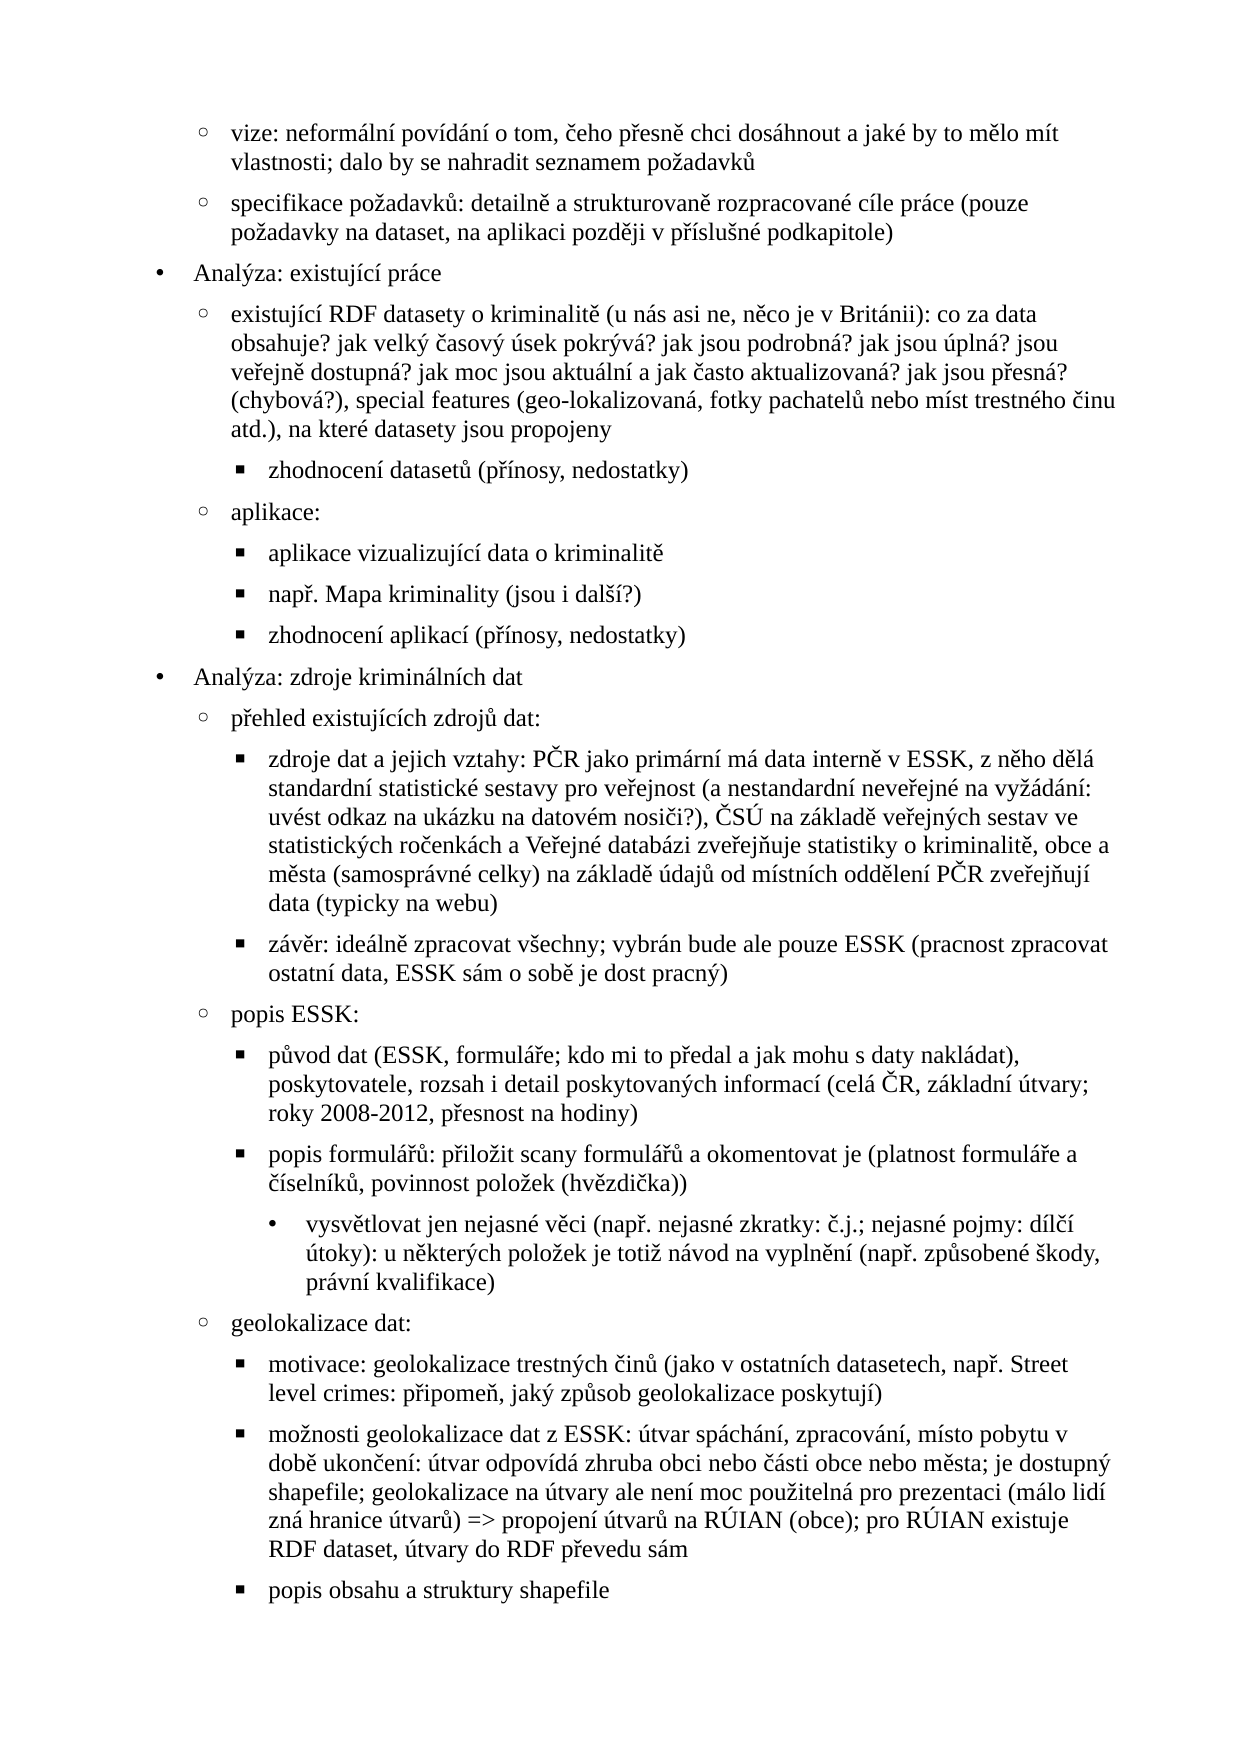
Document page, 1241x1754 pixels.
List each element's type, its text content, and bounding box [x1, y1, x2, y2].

list geolokalizace dat: [193, 1308, 1122, 1337]
list popis obsahu a struktury shapefile [231, 1576, 1122, 1604]
list existující RDF datasety o kriminalitě (u nás asi ne, něco je v Británii): co za data obsahuje? jak velký časový úsek pokrývá? jak jsou podrobná? jak jsou úplná? jsou veřejně dostupná? jak moc jsou aktuální a jak často aktualizovaná? jak jsou přesná? (chybová?), special features (geo-lokalizovaná, fotky pachatelů nebo míst trestného činu atd.), na které datasety jsou propojeny [193, 299, 1122, 443]
list závěr: ideálně zpracovat všechny; vybrán bude ale pouze ESSK (pracnost zpracovat ostatní data, ESSK sám o sobě je dost pracný) [231, 929, 1122, 987]
list možnosti geolokalizace dat z ESSK: útvar spáchání, zpracování, místo pobytu v době ukončení: útvar odpovídá zhruba obci nebo části obce nebo města; je dostupný shapefile; geolokalizace na útvary ale není moc použitelná pro prezentaci (málo lidí zná hranice útvarů) => propojení útvarů na RÚIAN (obce); pro RÚIAN existuje RDF dataset, útvary do RDF převedu sám [231, 1419, 1122, 1563]
list popis formulářů: přiložit scany formulářů a okomentovat je (platnost formuláře a číselníků, povinnost položek (hvězdička)) [231, 1139, 1122, 1197]
list specifikace požadavků: detailně a strukturovaně rozpracované cíle práce (pouze požadavky na dataset, na aplikaci později v příslušné podkapitole) [193, 188, 1122, 246]
list aplikace: [193, 497, 1122, 526]
list popis ESSK: [193, 999, 1122, 1028]
list Analýza: existující práce [156, 258, 1122, 287]
list motivace: geolokalizace trestných činů (jako v ostatních datasetech, např. Street level crimes: připomeň, jaký způsob geolokalizace poskytují) [231, 1349, 1122, 1407]
list vize: neformální povídání o tom, čeho přesně chci dosáhnout a jaké by to mělo mít vlastnosti; dalo by se nahradit seznamem požadavků [193, 118, 1122, 176]
list přehled existujících zdrojů dat: [193, 703, 1122, 732]
list Analýza: zdroje kriminálních dat [156, 662, 1122, 691]
list aplikace vizualizující data o kriminalitě [231, 538, 1122, 567]
list zdroje dat a jejich vztahy: PČR jako primární má data interně v ESSK, z něho dělá standardní statistické sestavy pro veřejnost (a nestandardní neveřejné na vyžádání: uvést odkaz na ukázku na datovém nosiči?), ČSÚ na základě veřejných sestav ve statistických ročenkách a Veřejné databázi zveřejňuje statistiky o kriminalitě, obce a města (samosprávné celky) na základě údajů od místních oddělení PČR zveřejňují data (typicky na webu) [231, 744, 1122, 917]
list zhodnocení aplikací (přínosy, nedostatky) [231, 621, 1122, 649]
list např. Mapa kriminality (jsou i další?) [231, 579, 1122, 608]
list vysvětlovat jen nejasné věci (např. nejasné zkratky: č.j.; nejasné pojmy: dílčí útoky): u některých položek je totiž návod na vyplnění (např. způsobené škody, právní kvalifikace) [268, 1209, 1122, 1296]
list zhodnocení datasetů (přínosy, nedostatky) [231, 456, 1122, 484]
list původ dat (ESSK, formuláře; kdo mi to předal a jak mohu s daty nakládat), poskytovatele, rozsah i detail poskytovaných informací (celá ČR, základní útvary; roky 2008-2012, přesnost na hodiny) [231, 1041, 1122, 1127]
